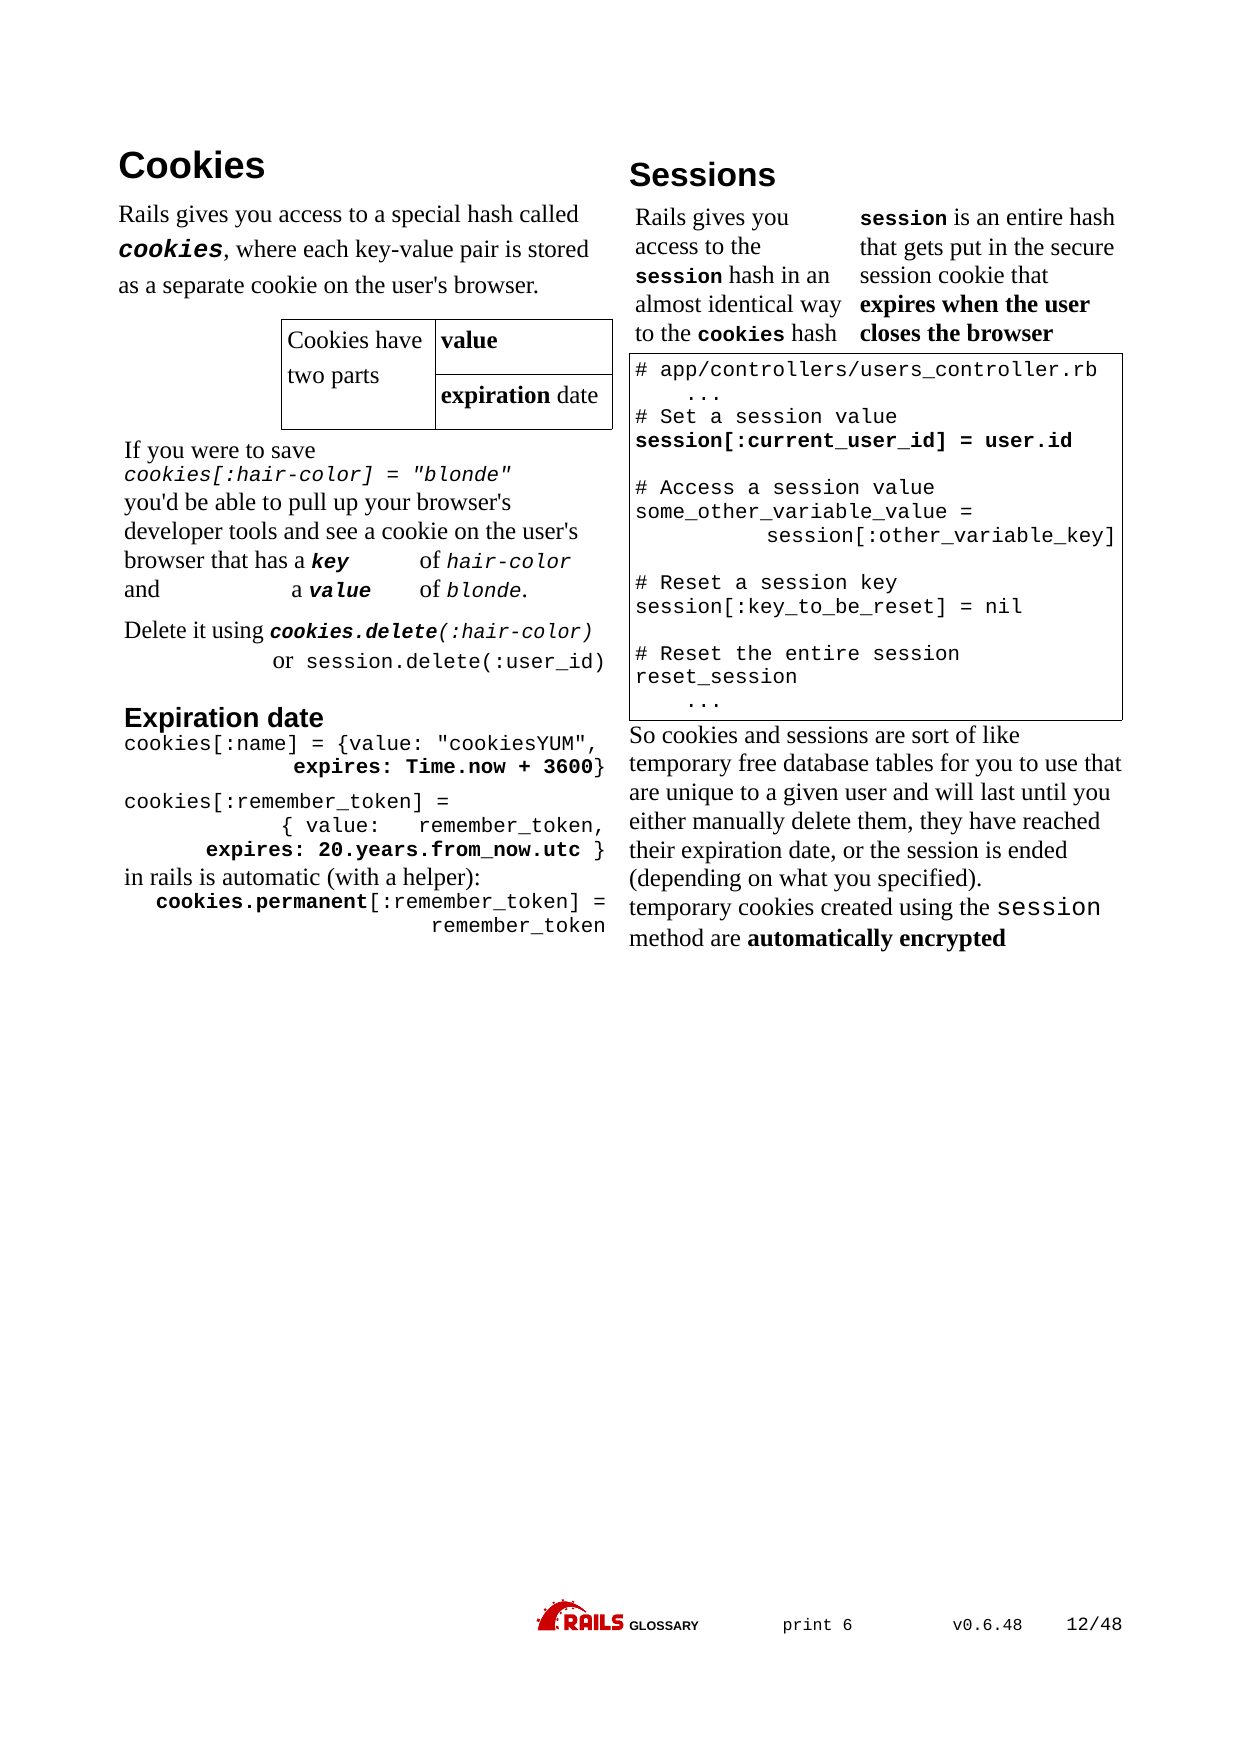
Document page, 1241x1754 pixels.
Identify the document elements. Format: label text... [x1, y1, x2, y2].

table_cell expiration date [436, 375, 612, 429]
table_header Rails gives you access to the session hash in an almost identical way to the cookies hash [629, 196, 854, 353]
subtitle Cookies [118, 143, 611, 187]
table_cell cookies[:remember_token] = { value: remember_token, expires: 20.years.from_now.utc } in rails is automatic (with a helper): cookies.permanent[:remember_token] = remember_token [118, 786, 611, 944]
table_header session is an entire hash that gets put in the secure session cookie that expires when the user closes the browser [854, 196, 1122, 353]
text Rails gives you access to a special hash called cookies, where each key-value pair is stored as a separate cookie on the user's browser. [118, 199, 611, 299]
text temporary cookies created using the session method are automatically encrypted [629, 892, 1122, 952]
table_cell Delete it using cookies.delete(:hair-color) or session.delete(:user_id) [118, 610, 611, 680]
table_cell # app/controllers/users_controller.rb ... # Set a session value session[:current_user_id] = user.id # Access a session value some_other_variable_value = session[:other_variable_key] # Reset a session key session[:key_to_be_reset] = nil # Reset the entire session reset_session ... [630, 354, 1122, 719]
table_header If you were to save cookies[:hair-color] = "blonde" you'd be able to pull up your browser's developer tools and see a cookie on the user's browser that has a key of hair-color and a value of blonde. [118, 429, 611, 610]
table_header value [436, 320, 612, 374]
table_cell Expiration date cookies[:name] = {value: "cookiesYUM", expires: Time.now + 3600} [118, 680, 611, 786]
subtitle Sessions [629, 155, 1122, 193]
text So cookies and sessions are sort of like temporary free database tables for you to use that are unique to a given user and will last until you either manually delete them, they have reached their expiration date, or the session is ended (depending on what you specified). [629, 721, 1122, 892]
table_header Cookies have two parts [282, 320, 435, 429]
